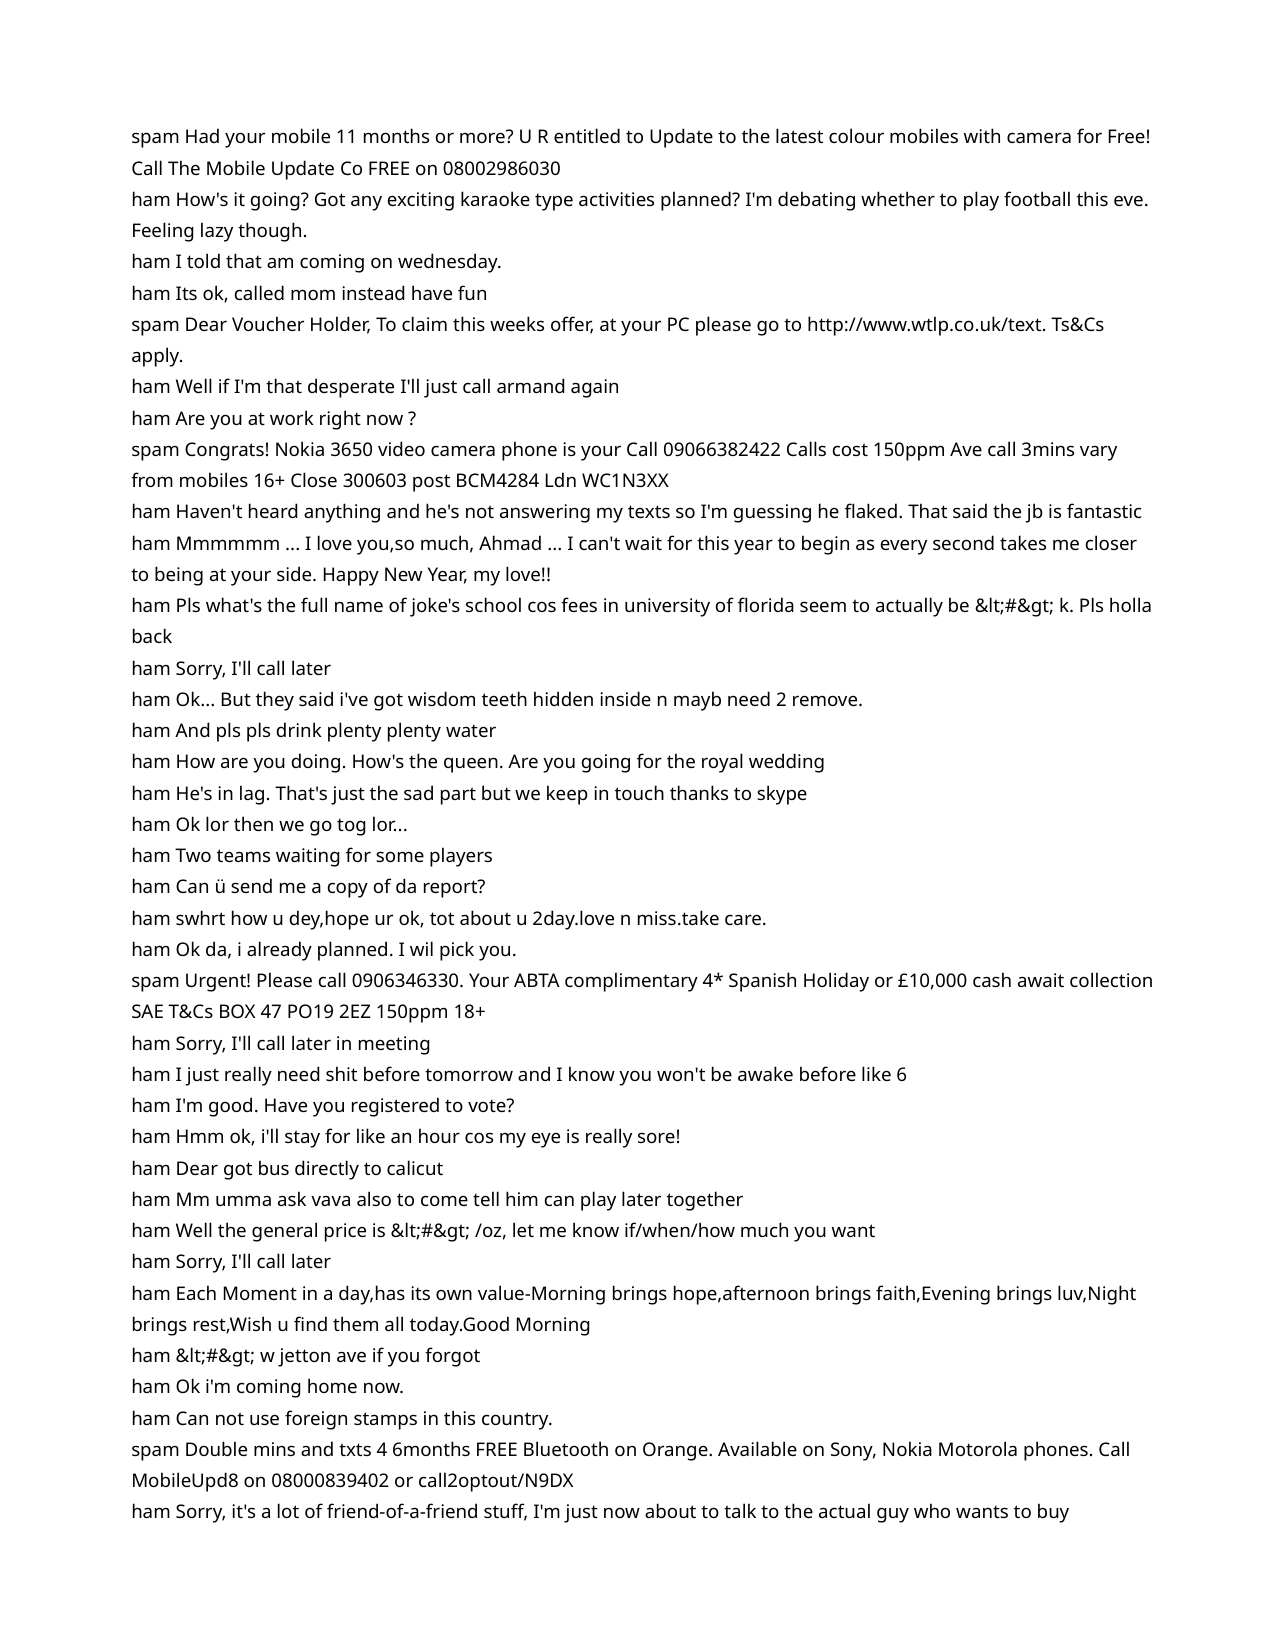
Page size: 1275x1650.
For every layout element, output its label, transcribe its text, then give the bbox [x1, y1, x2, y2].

table_cell ham And pls pls drink plenty plenty water [131, 712, 1157, 743]
table_cell [118, 681, 131, 712]
table_cell [118, 524, 131, 587]
table_cell [118, 1368, 131, 1399]
table_cell ham Pls what's the full name of joke's school cos fees in university of florida seem to actually be &lt;#&gt; k. Pls holla back [131, 587, 1157, 649]
table_cell ham Can not use foreign stamps in this country. [131, 1399, 1157, 1431]
table_cell ham Can ü send me a copy of da report? [131, 868, 1157, 899]
table_cell [118, 806, 131, 837]
table_cell [118, 1087, 131, 1118]
table_cell ham Sorry, I'll call later [131, 649, 1157, 681]
table_cell [118, 712, 131, 743]
table_cell [118, 1431, 131, 1493]
table_cell ham swhrt how u dey,hope ur ok, tot about u 2day.love n miss.take care. [131, 899, 1157, 931]
table_cell [118, 181, 131, 243]
table_cell ham Sorry, I'll call later in meeting [131, 1024, 1157, 1056]
table_cell ham Ok lor then we go tog lor... [131, 806, 1157, 837]
table_cell ham Mmmmmm ... I love you,so much, Ahmad ... I can't wait for this year to begin as every second takes me closer to being at your side. Happy New Year, my love!! [131, 524, 1157, 587]
table_cell [118, 493, 131, 524]
table_cell ham Each Moment in a day,has its own value-Morning brings hope,afternoon brings faith,Evening brings luv,Night brings rest,Wish u find them all today.Good Morning [131, 1274, 1157, 1337]
table_cell [118, 1181, 131, 1212]
table_cell ham Haven't heard anything and he's not answering my texts so I'm guessing he flaked. That said the jb is fantastic [131, 493, 1157, 524]
table_cell [118, 1493, 131, 1524]
table_cell [118, 587, 131, 649]
table_cell [118, 837, 131, 868]
table_cell spam Had your mobile 11 months or more? U R entitled to Update to the latest colour mobiles with camera for Free! Call The Mobile Update Co FREE on 08002986030 [131, 118, 1157, 181]
table_cell ham I'm good. Have you registered to vote? [131, 1087, 1157, 1118]
table_cell ham Dear got bus directly to calicut [131, 1149, 1157, 1181]
table_cell [118, 306, 131, 368]
table_cell [118, 868, 131, 899]
table_cell [118, 243, 131, 274]
table_cell ham Two teams waiting for some players [131, 837, 1157, 868]
table_cell ham Hmm ok, i'll stay for like an hour cos my eye is really sore! [131, 1118, 1157, 1149]
table_cell [118, 1118, 131, 1149]
table_cell [118, 118, 131, 181]
table_cell ham How's it going? Got any exciting karaoke type activities planned? I'm debating whether to play football this eve. Feeling lazy though. [131, 181, 1157, 243]
table_cell [118, 1243, 131, 1274]
table_cell ham Well if I'm that desperate I'll just call armand again [131, 368, 1157, 399]
table_cell [118, 1274, 131, 1337]
table_cell [118, 399, 131, 431]
table_cell ham How are you doing. How's the queen. Are you going for the royal wedding [131, 743, 1157, 774]
table_cell [118, 931, 131, 962]
table_cell spam Congrats! Nokia 3650 video camera phone is your Call 09066382422 Calls cost 150ppm Ave call 3mins vary from mobiles 16+ Close 300603 post BCM4284 Ldn WC1N3XX [131, 431, 1157, 493]
table_cell [118, 274, 131, 306]
table_cell [118, 962, 131, 1024]
table_cell [118, 1056, 131, 1087]
table_cell [118, 899, 131, 931]
table_cell ham Mm umma ask vava also to come tell him can play later together [131, 1181, 1157, 1212]
table_cell ham &lt;#&gt; w jetton ave if you forgot [131, 1337, 1157, 1368]
table_cell ham Ok... But they said i've got wisdom teeth hidden inside n mayb need 2 remove. [131, 681, 1157, 712]
table_cell ham Sorry, it's a lot of friend-of-a-friend stuff, I'm just now about to talk to the actual guy who wants to buy [131, 1493, 1157, 1524]
table_cell ham Are you at work right now ? [131, 399, 1157, 431]
table_cell [118, 649, 131, 681]
table_cell ham I told that am coming on wednesday. [131, 243, 1157, 274]
table_cell spam Dear Voucher Holder, To claim this weeks offer, at your PC please go to http://www.wtlp.co.uk/text. Ts&Cs apply. [131, 306, 1157, 368]
table_cell [118, 1337, 131, 1368]
table_cell [118, 431, 131, 493]
table_cell [118, 368, 131, 399]
table_cell ham Ok i'm coming home now. [131, 1368, 1157, 1399]
table_cell ham I just really need shit before tomorrow and I know you won't be awake before like 6 [131, 1056, 1157, 1087]
table_cell [118, 1149, 131, 1181]
table_cell [118, 743, 131, 774]
table_cell [118, 1212, 131, 1243]
table_cell ham Ok da, i already planned. I wil pick you. [131, 931, 1157, 962]
table_cell ham He's in lag. That's just the sad part but we keep in touch thanks to skype [131, 774, 1157, 806]
table_cell spam Urgent! Please call 0906346330. Your ABTA complimentary 4* Spanish Holiday or £10,000 cash await collection SAE T&Cs BOX 47 PO19 2EZ 150ppm 18+ [131, 962, 1157, 1024]
table_cell ham Its ok, called mom instead have fun [131, 274, 1157, 306]
table_cell [118, 1024, 131, 1056]
table_cell [118, 1399, 131, 1431]
table_cell spam Double mins and txts 4 6months FREE Bluetooth on Orange. Available on Sony, Nokia Motorola phones. Call MobileUpd8 on 08000839402 or call2optout/N9DX [131, 1431, 1157, 1493]
table_cell [118, 774, 131, 806]
table_cell ham Sorry, I'll call later [131, 1243, 1157, 1274]
table_cell ham Well the general price is &lt;#&gt; /oz, let me know if/when/how much you want [131, 1212, 1157, 1243]
